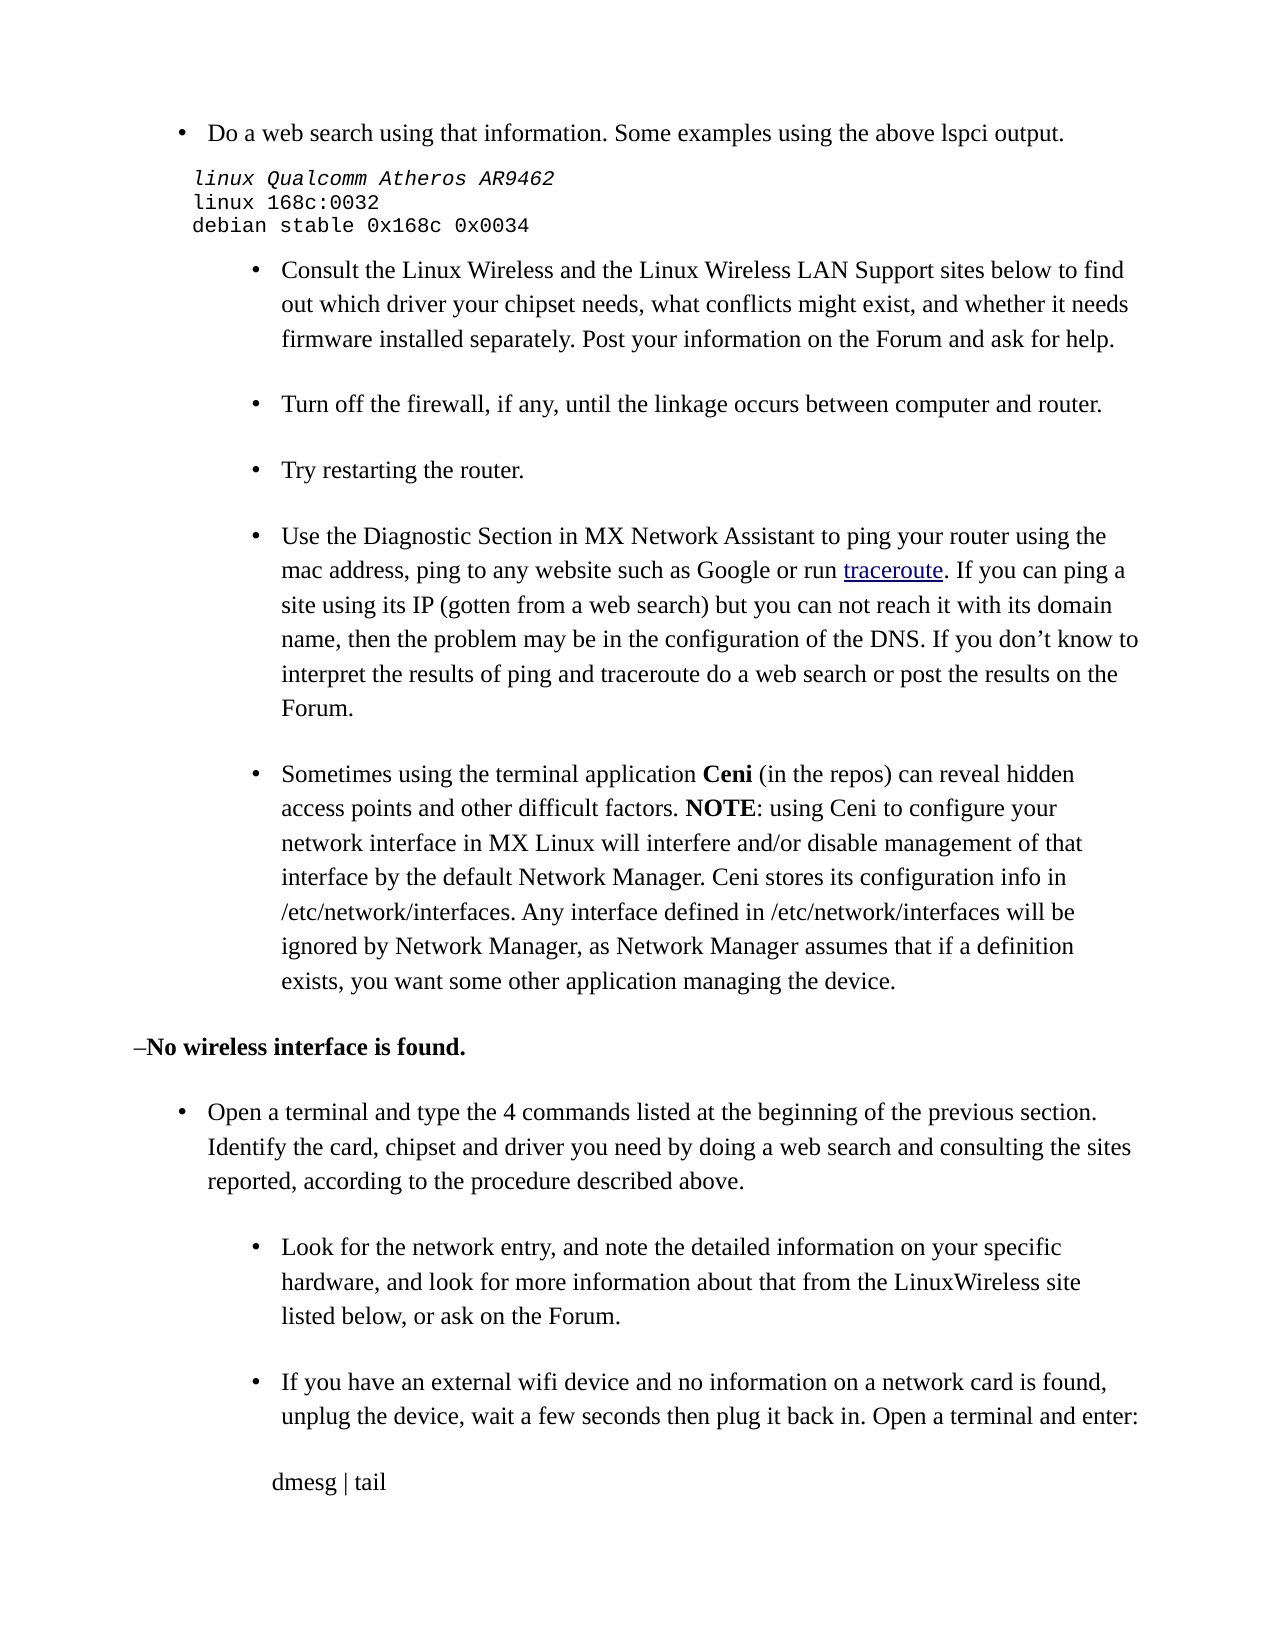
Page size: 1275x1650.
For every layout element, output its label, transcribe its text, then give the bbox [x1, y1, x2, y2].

list Try restarting the router. [252, 455, 1141, 484]
list Consult the Linux Wireless and the Linux Wireless LAN Support sites below to find out which driver your chipset needs, what conflicts might exist, and whether it needs firmware installed separately. Post your information on the Forum and ask for help. [252, 255, 1141, 352]
list Use the Diagnostic Section in MX Network Assistant to ping your router using the mac address, ping to any website such as Google or run traceroute. If you can ping a site using its IP (gotten from a web search) but you can not reach it with its domain name, then the problem may be in the configuration of the DNS. If you don’t know to interpret the results of ping and traceroute do a web search or post the results on the Forum. [252, 521, 1141, 722]
text –No wireless interface is found. [134, 1032, 1141, 1060]
list Sometimes using the terminal application Ceni (in the repos) can reveal hidden access points and other difficult factors. NOTE: using Ceni to configure your network interface in MX Linux will interfere and/or disable management of that interface by the default Network Manager. Ceni stores its configuration info in /etc/network/interfaces. Any interface defined in /etc/network/interfaces will be ignored by Network Manager, as Network Manager assumes that if a definition exists, you want some other application managing the device. [252, 759, 1141, 995]
list linux 168c:0032 [162, 192, 1157, 216]
list Turn off the firewall, if any, until the linkage occurs between computer and router. [252, 389, 1141, 418]
list Open a terminal and type the 4 commands listed at the beginning of the previous section. Identify the card, chipset and driver you need by doing a web search and consulting the sites reported, according to the procedure described above. [178, 1097, 1141, 1195]
list Do a web search using that information. Some examples using the above lspci output. [178, 118, 1141, 147]
list If you have an external wifi device and no information on a network card is found, unplug the device, wait a few seconds then plug it back in. Open a terminal and enter: [252, 1367, 1141, 1430]
list linux Qualcomm Atheros AR9462 [162, 168, 1157, 192]
list debian stable 0x168c 0x0034 [162, 216, 1157, 239]
list dmesg | tail [236, 1467, 1157, 1496]
list Look for the network entry, and note the detailed information on your specific hardware, and look for more information about that from the LinuxWireless site listed below, or ask on the Forum. [252, 1232, 1141, 1330]
